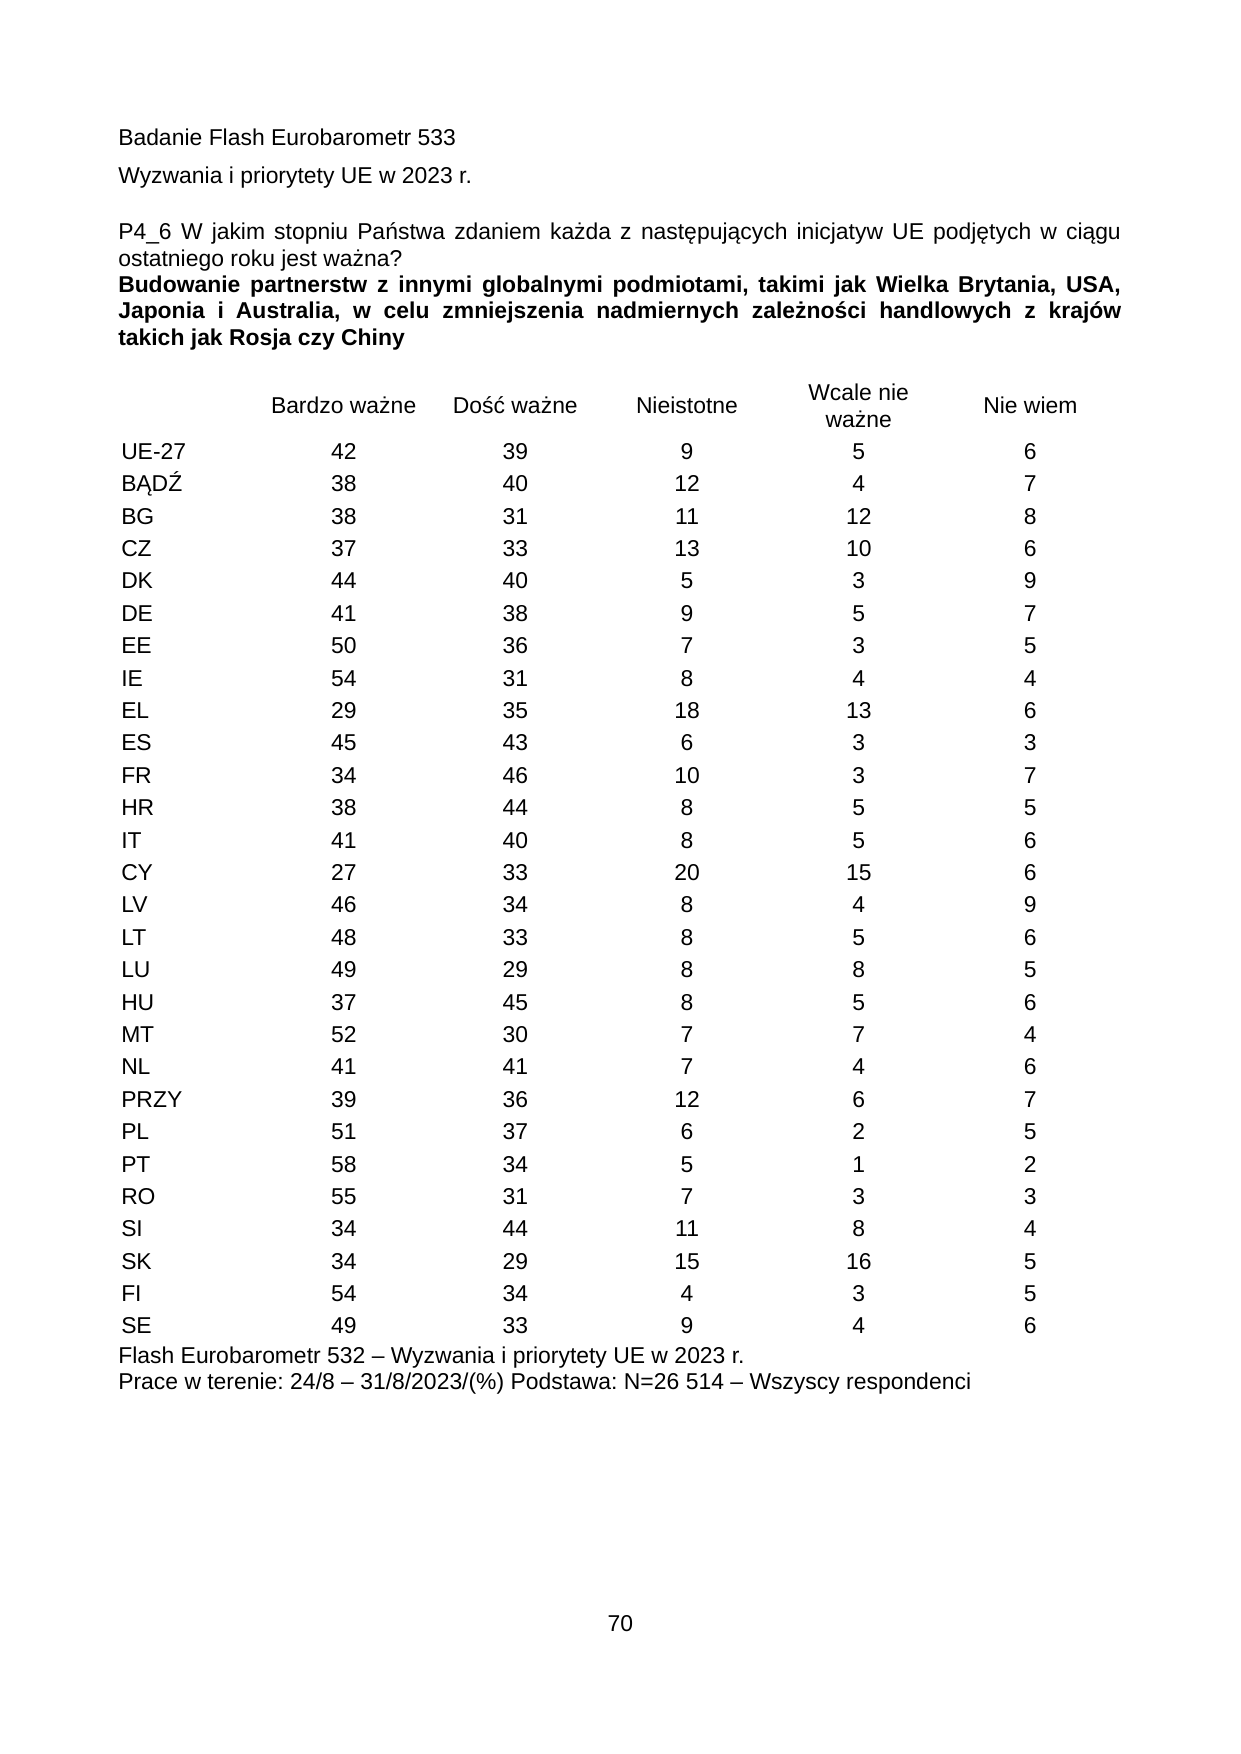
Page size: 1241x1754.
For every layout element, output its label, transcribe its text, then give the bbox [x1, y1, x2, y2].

table_cell 39 [429, 435, 601, 467]
table_cell 8 [601, 888, 773, 921]
table_cell 4 [773, 1050, 944, 1083]
table_cell 36 [429, 1083, 601, 1115]
table_cell 6 [944, 1050, 1116, 1083]
table_cell 54 [258, 1277, 429, 1309]
table_header Dość ważne [429, 376, 601, 435]
table_cell NL [118, 1050, 258, 1083]
table_header [118, 376, 258, 435]
table_cell 8 [773, 1212, 944, 1245]
table_cell 30 [429, 1018, 601, 1050]
table_cell IE [118, 662, 258, 694]
table_cell CZ [118, 532, 258, 564]
table_cell 2 [773, 1115, 944, 1147]
table_cell CY [118, 856, 258, 888]
table_header Bardzo ważne [258, 376, 429, 435]
table_cell 45 [258, 726, 429, 759]
table_cell SI [118, 1212, 258, 1245]
table_cell 7 [944, 759, 1116, 791]
table_cell 27 [258, 856, 429, 888]
table_cell HU [118, 986, 258, 1018]
table_cell 36 [429, 629, 601, 662]
table_cell 3 [773, 759, 944, 791]
table_cell 3 [773, 629, 944, 662]
table_cell 1 [773, 1148, 944, 1180]
table_cell 34 [429, 888, 601, 921]
table_cell 6 [944, 856, 1116, 888]
table_cell 4 [944, 662, 1116, 694]
table_cell RO [118, 1180, 258, 1212]
table_cell 37 [429, 1115, 601, 1147]
table_cell 11 [601, 500, 773, 532]
table_cell 41 [429, 1050, 601, 1083]
table_cell 3 [944, 1180, 1116, 1212]
table_cell 13 [773, 694, 944, 726]
table_cell 39 [258, 1083, 429, 1115]
table_cell 46 [258, 888, 429, 921]
table_cell 41 [258, 597, 429, 629]
table_cell 11 [601, 1212, 773, 1245]
table_cell 5 [773, 921, 944, 953]
table_cell IT [118, 824, 258, 856]
table_cell 4 [944, 1212, 1116, 1245]
table_cell 54 [258, 662, 429, 694]
table_cell 44 [429, 1212, 601, 1245]
table_cell EE [118, 629, 258, 662]
table_cell PT [118, 1148, 258, 1180]
table_cell 9 [944, 564, 1116, 597]
table_cell SE [118, 1310, 258, 1342]
table_cell 33 [429, 921, 601, 953]
table_cell 3 [773, 564, 944, 597]
table_cell 8 [601, 953, 773, 986]
table_cell 6 [944, 435, 1116, 467]
table_cell 12 [601, 467, 773, 499]
table_cell SK [118, 1245, 258, 1277]
table_cell 31 [429, 500, 601, 532]
table_cell 35 [429, 694, 601, 726]
table_header Wcale nie ważne [773, 376, 944, 435]
text Budowanie partnerstw z innymi globalnymi podmiotami, takimi jak Wielka Brytania, USA, Japonia i Australia, w celu zmniejszenia nadmiernych zależności handlowych z krajów takich jak Rosja czy Chiny [118, 271, 1122, 350]
table_cell 6 [944, 921, 1116, 953]
table_cell LV [118, 888, 258, 921]
table_cell 13 [601, 532, 773, 564]
table_cell PRZY [118, 1083, 258, 1115]
table_cell 45 [429, 986, 601, 1018]
table_cell 49 [258, 953, 429, 986]
table_cell 4 [944, 1018, 1116, 1050]
table_cell 33 [429, 1310, 601, 1342]
table_cell 34 [429, 1277, 601, 1309]
table_cell 9 [601, 435, 773, 467]
table_cell BG [118, 500, 258, 532]
table_cell 8 [601, 921, 773, 953]
table_cell 55 [258, 1180, 429, 1212]
table_cell 48 [258, 921, 429, 953]
table_cell 37 [258, 986, 429, 1018]
table_cell 5 [773, 986, 944, 1018]
table_cell 3 [773, 726, 944, 759]
table_cell LT [118, 921, 258, 953]
table_cell 20 [601, 856, 773, 888]
table_cell 8 [773, 953, 944, 986]
table_cell 7 [601, 1180, 773, 1212]
table_cell DE [118, 597, 258, 629]
table_cell 5 [601, 564, 773, 597]
table_cell 12 [601, 1083, 773, 1115]
table_cell 5 [601, 1148, 773, 1180]
table_cell 34 [258, 1212, 429, 1245]
table_cell 8 [601, 662, 773, 694]
table_cell 5 [944, 1115, 1116, 1147]
table_cell 6 [944, 532, 1116, 564]
table_cell 10 [601, 759, 773, 791]
table_cell BĄDŹ [118, 467, 258, 499]
table_cell 12 [773, 500, 944, 532]
table_cell 29 [258, 694, 429, 726]
table_cell 5 [944, 791, 1116, 823]
table_cell 15 [601, 1245, 773, 1277]
table_cell PL [118, 1115, 258, 1147]
table_cell EL [118, 694, 258, 726]
table_cell 5 [773, 791, 944, 823]
table_cell 4 [773, 1310, 944, 1342]
table_cell 40 [429, 824, 601, 856]
table_cell 7 [601, 629, 773, 662]
table_cell 5 [773, 435, 944, 467]
table_cell 7 [944, 1083, 1116, 1115]
table_cell 2 [944, 1148, 1116, 1180]
table_cell 49 [258, 1310, 429, 1342]
table_cell LU [118, 953, 258, 986]
table_cell DK [118, 564, 258, 597]
table_cell 18 [601, 694, 773, 726]
table_cell 50 [258, 629, 429, 662]
table_cell 52 [258, 1018, 429, 1050]
table_cell 8 [601, 986, 773, 1018]
table_cell 34 [258, 759, 429, 791]
table_cell 8 [601, 791, 773, 823]
table_cell 31 [429, 662, 601, 694]
text Prace w terenie: 24/8 – 31/8/2023/(%) Podstawa: N=26 514 – Wszyscy respondenci [118, 1368, 1122, 1394]
text P4_6 W jakim stopniu Państwa zdaniem każda z następujących inicjatyw UE podjętych w ciągu ostatniego roku jest ważna? [118, 218, 1122, 271]
table_cell 5 [944, 953, 1116, 986]
table_cell FI [118, 1277, 258, 1309]
table_cell 51 [258, 1115, 429, 1147]
table_cell 6 [944, 1310, 1116, 1342]
table_cell 7 [944, 597, 1116, 629]
table_cell 5 [944, 629, 1116, 662]
table_cell 6 [944, 986, 1116, 1018]
table_cell 16 [773, 1245, 944, 1277]
table_cell 46 [429, 759, 601, 791]
table_cell 9 [944, 888, 1116, 921]
table_cell 4 [773, 888, 944, 921]
table_cell 7 [773, 1018, 944, 1050]
table_cell 38 [258, 467, 429, 499]
table_cell 4 [773, 662, 944, 694]
table_cell 44 [258, 564, 429, 597]
table_cell MT [118, 1018, 258, 1050]
table_cell 6 [944, 824, 1116, 856]
table_cell 8 [601, 824, 773, 856]
table_cell 5 [944, 1245, 1116, 1277]
table_cell 10 [773, 532, 944, 564]
table_cell 15 [773, 856, 944, 888]
table_cell 4 [601, 1277, 773, 1309]
table_cell 40 [429, 564, 601, 597]
table_cell 7 [944, 467, 1116, 499]
table_cell 38 [258, 500, 429, 532]
table_cell FR [118, 759, 258, 791]
table_cell 44 [429, 791, 601, 823]
table_cell 58 [258, 1148, 429, 1180]
text Flash Eurobarometr 532 – Wyzwania i priorytety UE w 2023 r. [118, 1342, 1122, 1368]
table_cell 3 [773, 1180, 944, 1212]
table_cell 42 [258, 435, 429, 467]
table_cell 9 [601, 1310, 773, 1342]
table_cell 7 [601, 1050, 773, 1083]
table_cell 38 [429, 597, 601, 629]
table_cell 34 [429, 1148, 601, 1180]
table_cell 8 [944, 500, 1116, 532]
table_cell 6 [773, 1083, 944, 1115]
table_cell 37 [258, 532, 429, 564]
table_cell 34 [258, 1245, 429, 1277]
table_cell 7 [601, 1018, 773, 1050]
table_cell 43 [429, 726, 601, 759]
table_cell UE-27 [118, 435, 258, 467]
table_cell HR [118, 791, 258, 823]
table_cell 5 [773, 824, 944, 856]
table_cell 33 [429, 856, 601, 888]
table_cell 6 [601, 726, 773, 759]
table_cell 6 [601, 1115, 773, 1147]
table_cell 29 [429, 1245, 601, 1277]
table_cell 5 [944, 1277, 1116, 1309]
table_cell 38 [258, 791, 429, 823]
table_cell 3 [944, 726, 1116, 759]
table_cell 5 [773, 597, 944, 629]
table_cell 3 [773, 1277, 944, 1309]
table_cell 41 [258, 824, 429, 856]
table_cell 33 [429, 532, 601, 564]
table_cell ES [118, 726, 258, 759]
table_cell 40 [429, 467, 601, 499]
table_cell 4 [773, 467, 944, 499]
table_header Nieistotne [601, 376, 773, 435]
table_cell 6 [944, 694, 1116, 726]
table_cell 29 [429, 953, 601, 986]
table_cell 31 [429, 1180, 601, 1212]
table_cell 9 [601, 597, 773, 629]
table_cell 41 [258, 1050, 429, 1083]
table_header Nie wiem [944, 376, 1116, 435]
